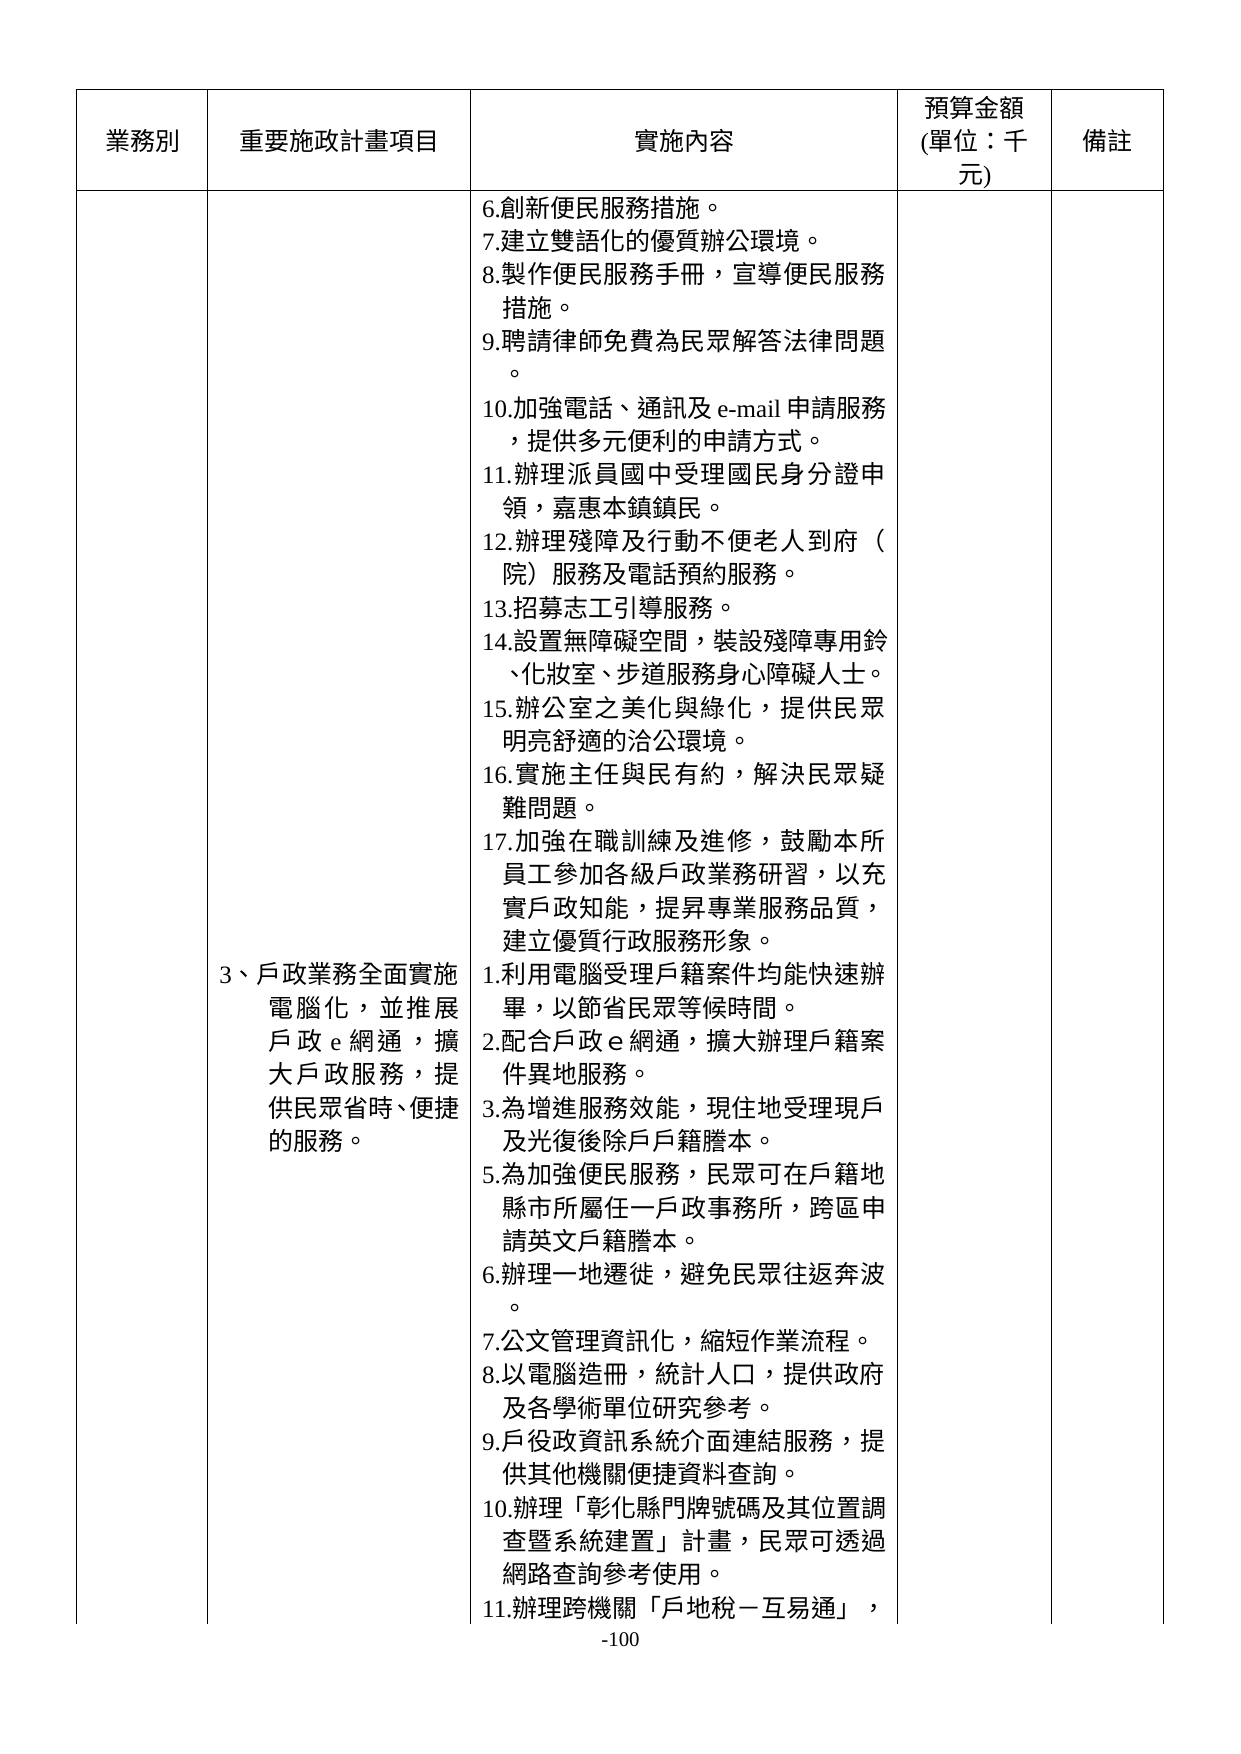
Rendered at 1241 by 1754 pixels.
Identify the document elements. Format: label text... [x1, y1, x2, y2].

table_cell [77, 957, 207, 1624]
table_cell [1052, 191, 1163, 957]
table_cell 1.利用電腦受理戶籍案件均能快速辦畢，以節省民眾等候時間。 2.配合戶政ｅ網通，擴大辦理戶籍案件異地服務。 3.為增進服務效能，現住地受理現戶及光復後除戶戶籍謄本。 5.為加強便民服務，民眾可在戶籍地縣市所屬任一戶政事務所，跨區申請英文戶籍謄本。 6.辦理一地遷徙，避免民眾往返奔波。 7.公文管理資訊化，縮短作業流程。 8.以電腦造冊，統計人口，提供政府及各學術單位研究參考。 9.戶役政資訊系統介面連結服務，提供其他機關便捷資料查詢。 10.辦理「彰化縣門牌號碼及其位置調查暨系統建置」計畫，民眾可透過網路查詢參考使用。 11.辦理跨機關「戶地稅－互易通」， [471, 957, 897, 1624]
table_cell 戶政業務全面實施電腦化，並推展戶政e網通，擴大戶政服務，提供民眾省時、便捷的服務。 [208, 957, 470, 1624]
table_cell [1052, 957, 1163, 1624]
table_header 重要施政計畫項目 [208, 90, 470, 190]
table_cell 6.創新便民服務措施。 7.建立雙語化的優質辦公環境。 8.製作便民服務手冊，宣導便民服務措施。 9.聘請律師免費為民眾解答法律問題。 10.加強電話、通訊及e-mail申請服務，提供多元便利的申請方式。 11.辦理派員國中受理國民身分證申領，嘉惠本鎮鎮民。 12.辦理殘障及行動不便老人到府（院）服務及電話預約服務。 13.招募志工引導服務。 14.設置無障礙空間，裝設殘障專用鈴、化妝室、步道服務身心障礙人士。 15.辦公室之美化與綠化，提供民眾明亮舒適的洽公環境。 16.實施主任與民有約，解決民眾疑難問題。 17.加強在職訓練及進修，鼓勵本所員工參加各級戶政業務研習，以充實戶政知能，提昇專業服務品質，建立優質行政服務形象。 [471, 191, 897, 957]
table_header 業務別 [77, 90, 207, 190]
table_cell [898, 191, 1051, 957]
table_header 預算金額 (單位：千元) [898, 90, 1051, 190]
table_cell [208, 191, 470, 957]
table_header 實施內容 [471, 90, 897, 190]
table_cell [77, 191, 207, 957]
table_cell [898, 957, 1051, 1624]
table_header 備註 [1052, 90, 1163, 190]
